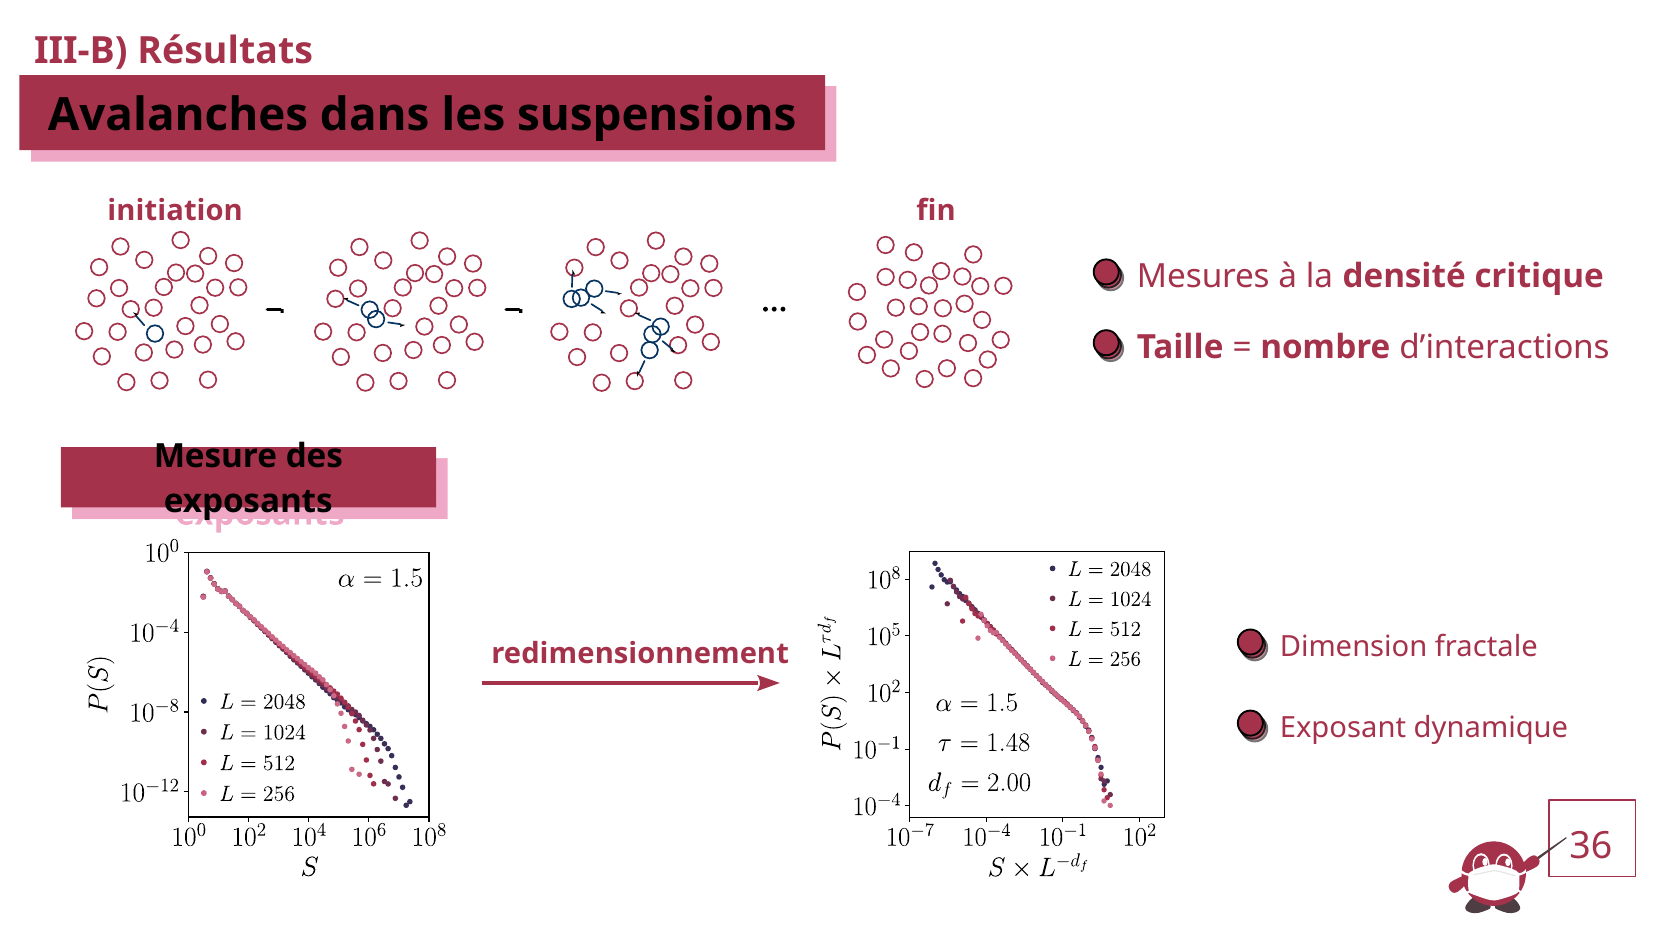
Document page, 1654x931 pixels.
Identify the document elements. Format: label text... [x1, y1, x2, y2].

text_box [1492, 811, 1654, 887]
text_box Dimension fractale Exposant dynamique [1222, 617, 1587, 743]
picture [75, 230, 1013, 392]
text_box III-B) Résultats [19, 16, 1238, 76]
text_box fin [901, 181, 966, 231]
picture [817, 550, 1165, 877]
text_box redimensionnement [476, 624, 770, 674]
text_box Mesures à la densité critique [1077, 244, 1593, 314]
picture [1448, 799, 1637, 914]
text_box Taille = nombre d’interactions [1077, 315, 1593, 385]
text_box initiation [92, 181, 239, 231]
text_box Avalanches dans les suspensions [19, 76, 826, 151]
text_box Mesure des exposants [60, 447, 437, 508]
picture [86, 538, 446, 877]
